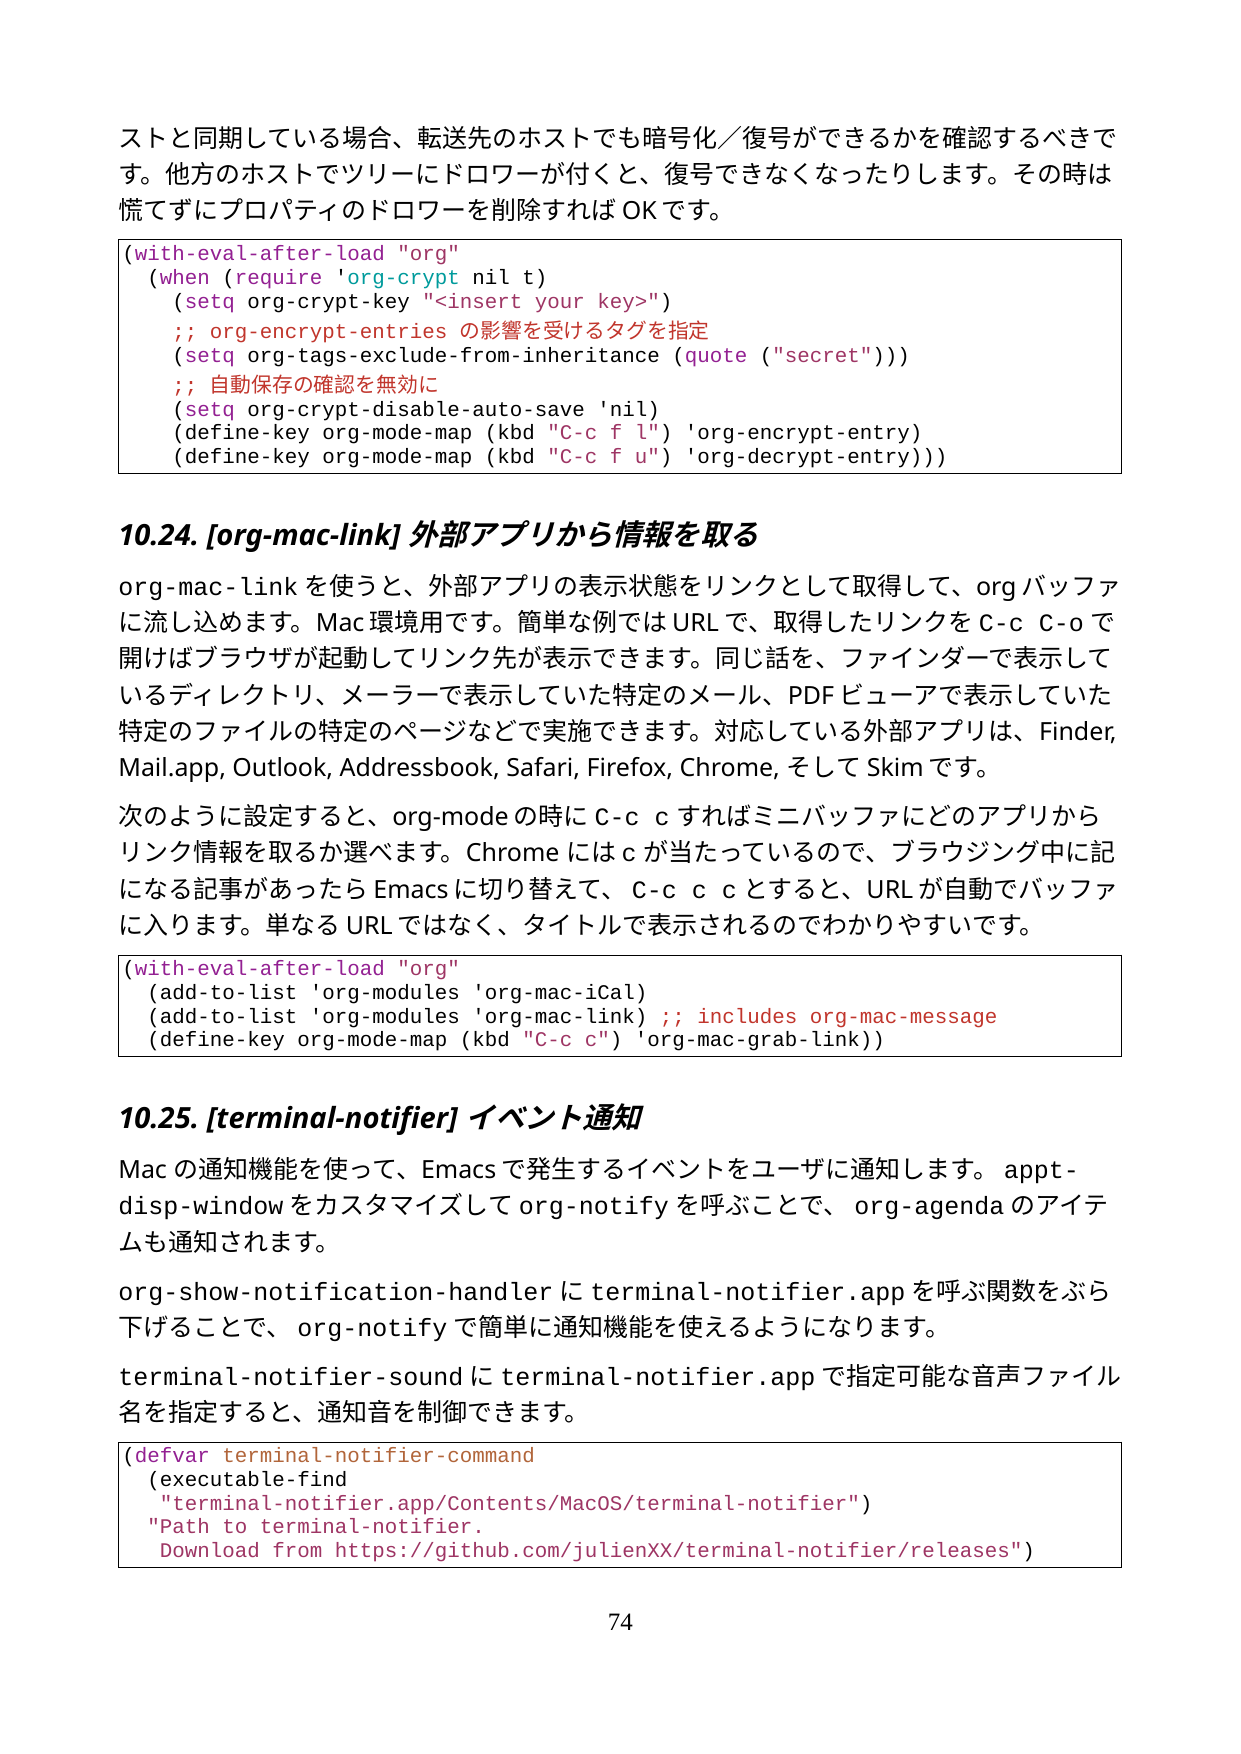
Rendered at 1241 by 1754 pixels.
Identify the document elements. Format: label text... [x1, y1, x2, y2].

text (define-key org-mode-map (kbd "C-c f u") 'org-decrypt-entry))) [119, 442, 1121, 473]
text org-show-notification-handler に terminal-notifier.app を呼ぶ関数をぶら下げることで、 org-notify で簡単に通知機能を使えるようになります。 [118, 1271, 1122, 1344]
text (executable-find [119, 1465, 1121, 1489]
text (with-eval-after-load "org" [119, 956, 1121, 978]
text Download from https://github.com/julienXX/terminal-notifier/releases") [119, 1536, 1121, 1567]
text (with-eval-after-load "org" [119, 240, 1121, 263]
subtitle [org-mac-link] 外部アプリから情報を取る [118, 511, 1122, 553]
text (define-key org-mode-map (kbd "C-c c") 'org-mac-grab-link)) [119, 1025, 1121, 1056]
text ;; org-encrypt-entries の影響を受けるタグを指定 [119, 310, 1121, 341]
text org-mac-link を使うと、外部アプリの表示状態をリンクとして取得して、orgバッファに流し込めます。Mac環境用です。簡単な例ではURLで、取得したリンクを C-c C-o で開けばブラウザが起動してリンク先が表示できます。同じ話を、ファインダーで表示しているディレクトリ、メーラーで表示していた特定のメール、PDFビューアで表示していた特定のファイルの特定のページなどで実施できます。対応している外部アプリは、Finder, Mail.app, Outlook, Addressbook, Safari, Firefox, Chrome, そして Skimです。 [118, 566, 1122, 784]
subtitle [terminal-notifier] イベント通知 [118, 1094, 1122, 1137]
text "terminal-notifier.app/Contents/MacOS/terminal-notifier") [119, 1489, 1121, 1512]
text terminal-notifier-sound に terminal-notifier.app で指定可能な音声ファイル名を指定すると、通知音を制御できます。 [118, 1356, 1122, 1429]
text (add-to-list 'org-modules 'org-mac-iCal) [119, 978, 1121, 1002]
text (when (require 'org-crypt nil t) [119, 263, 1121, 287]
text ストと同期している場合、転送先のホストでも暗号化／復号ができるかを確認するべきです。他方のホストでツリーにドロワーが付くと、復号できなくなったりします。その時は慌てずにプロパティのドロワーを削除すればOKです。 [118, 118, 1122, 227]
text (define-key org-mode-map (kbd "C-c f l") 'org-encrypt-entry) [119, 418, 1121, 442]
text (add-to-list 'org-modules 'org-mac-link) ;; includes org-mac-message [119, 1002, 1121, 1025]
text (setq org-crypt-disable-auto-save 'nil) [119, 395, 1121, 418]
text (setq org-crypt-key "<insert your key>") [119, 287, 1121, 310]
text (defvar terminal-notifier-command [119, 1443, 1121, 1465]
text "Path to terminal-notifier. [119, 1512, 1121, 1536]
text 次のように設定すると、org-modeの時に C-c c すればミニバッファにどのアプリからリンク情報を取るか選べます。Chrome には c が当たっているので、ブラウジング中に記になる記事があったらEmacsに切り替えて、 C-c c c とすると、URLが自動でバッファに入ります。単なるURLではなく、タイトルで表示されるのでわかりやすいです。 [118, 796, 1122, 942]
text Mac の通知機能を使って、Emacsで発生するイベントをユーザに通知します。 appt-disp-window をカスタマイズして org-notify を呼ぶことで、 org-agenda のアイテムも通知されます。 [118, 1149, 1122, 1258]
text (setq org-tags-exclude-from-inheritance (quote ("secret"))) [119, 341, 1121, 364]
text ;; 自動保存の確認を無効に [119, 364, 1121, 395]
